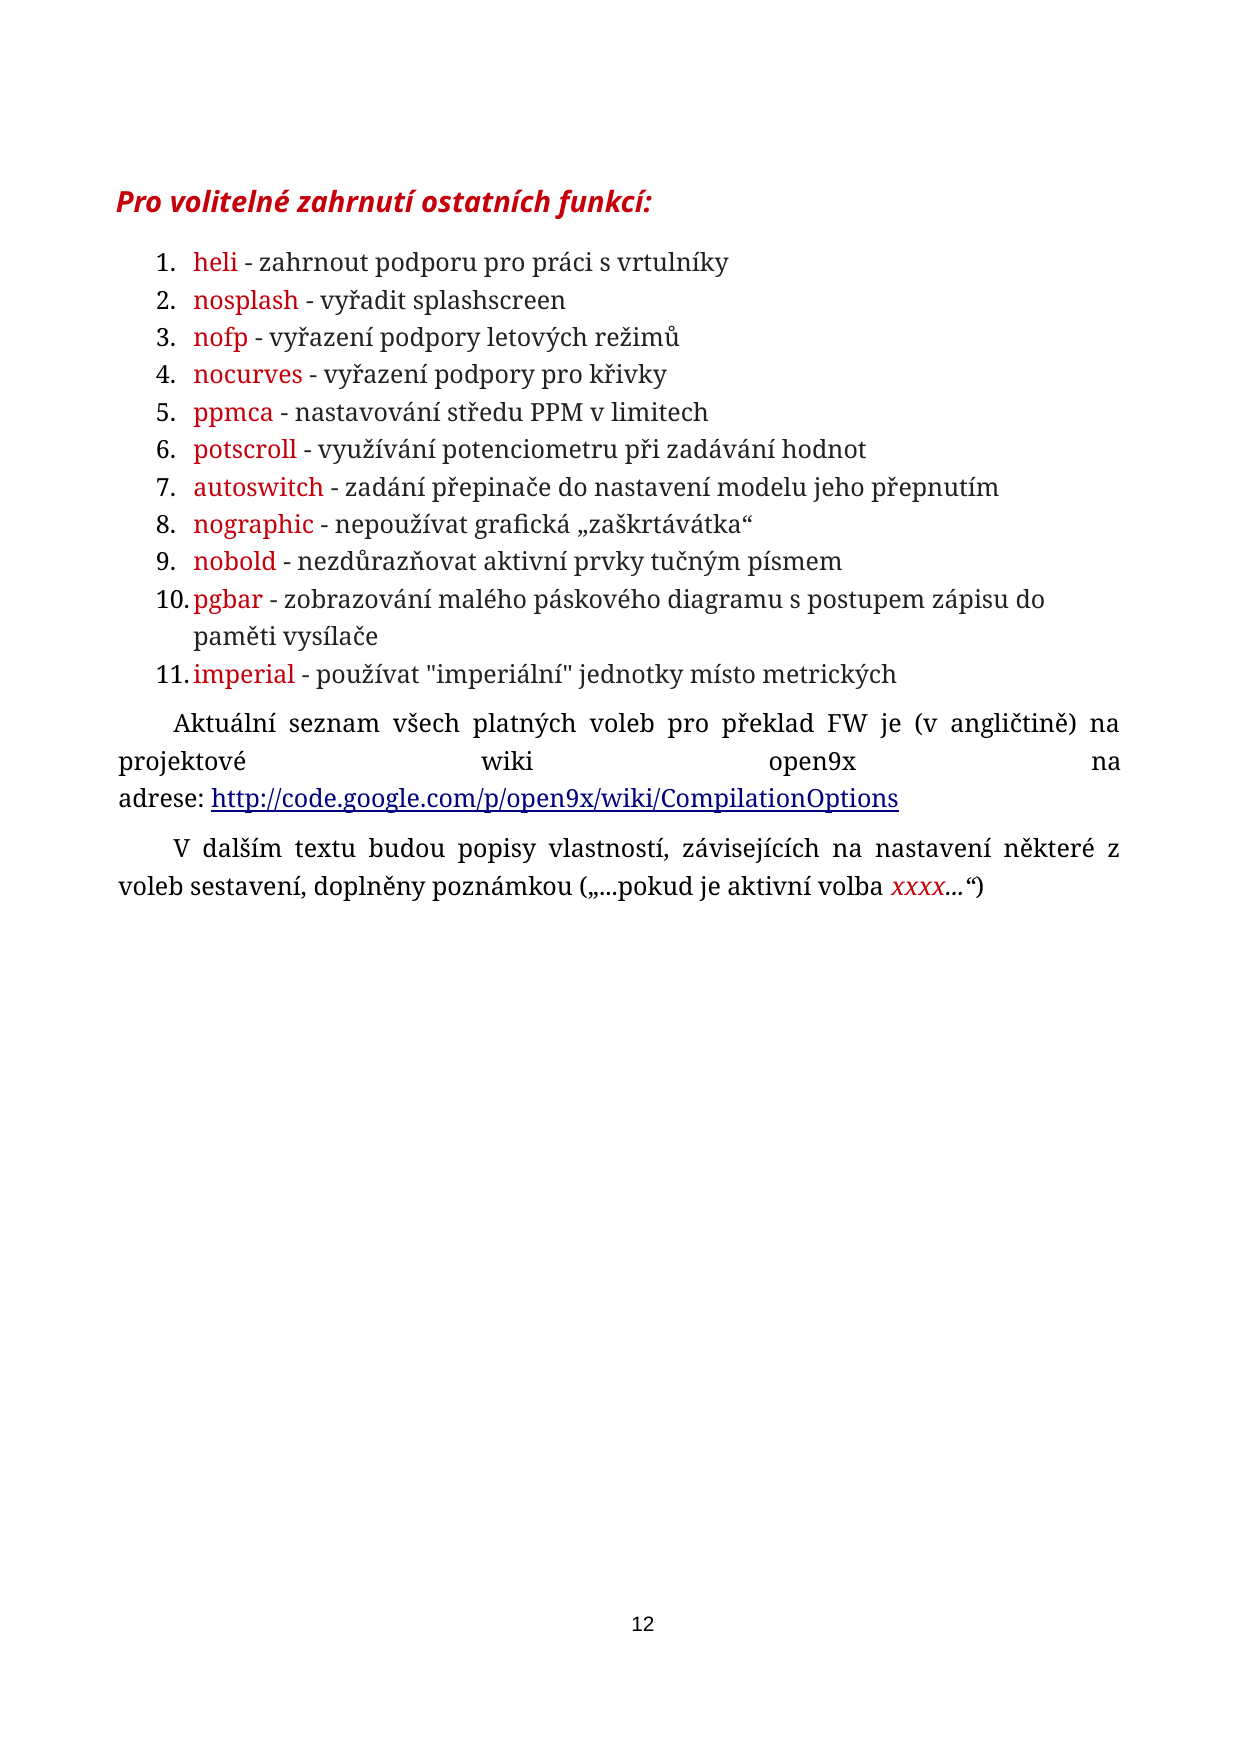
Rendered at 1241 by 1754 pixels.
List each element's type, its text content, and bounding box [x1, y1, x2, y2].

list nofp - vyřazení podpory letových režimů [156, 320, 1122, 354]
list imperial - používat "imperiální" jednotky místo metrických [156, 656, 1122, 690]
list nocurves - vyřazení podpory pro křivky [156, 357, 1122, 391]
list ppmca - nastavování středu PPM v limitech [156, 394, 1122, 428]
list potscroll - využívání potenciometru při zadávání hodnot [156, 432, 1122, 466]
list heli - zahrnout podporu pro práci s vrtulníky [156, 245, 1122, 279]
list autoswitch - zadání přepinače do nastavení modelu jeho přepnutím [156, 469, 1122, 503]
list nosplash - vyřadit splashscreen [156, 282, 1122, 316]
subtitle Pro volitelné zahrnutí ostatních funkcí: [116, 182, 1122, 221]
list pgbar - zobrazování malého páskového diagramu s postupem zápisu do paměti vysí­lače [156, 581, 1122, 653]
text V dalším textu budou popisy vlastností, závisejících na nastavení některé z voleb sestavení, doplněny poznámkou („...pokud je aktivní volba xxxx...“) [118, 831, 1122, 902]
text Aktuální seznam všech platných voleb pro překlad FW je (v angličtině) na projektové wiki open9x na adrese: http://code.google.com/p/open9x/wiki/CompilationOptions [118, 706, 1122, 815]
list nographic - nepoužívat grafická „zaškrtávátka“ [156, 507, 1122, 541]
list nobold - nezdůrazňovat aktivní prvky tučným písmem [156, 544, 1122, 578]
